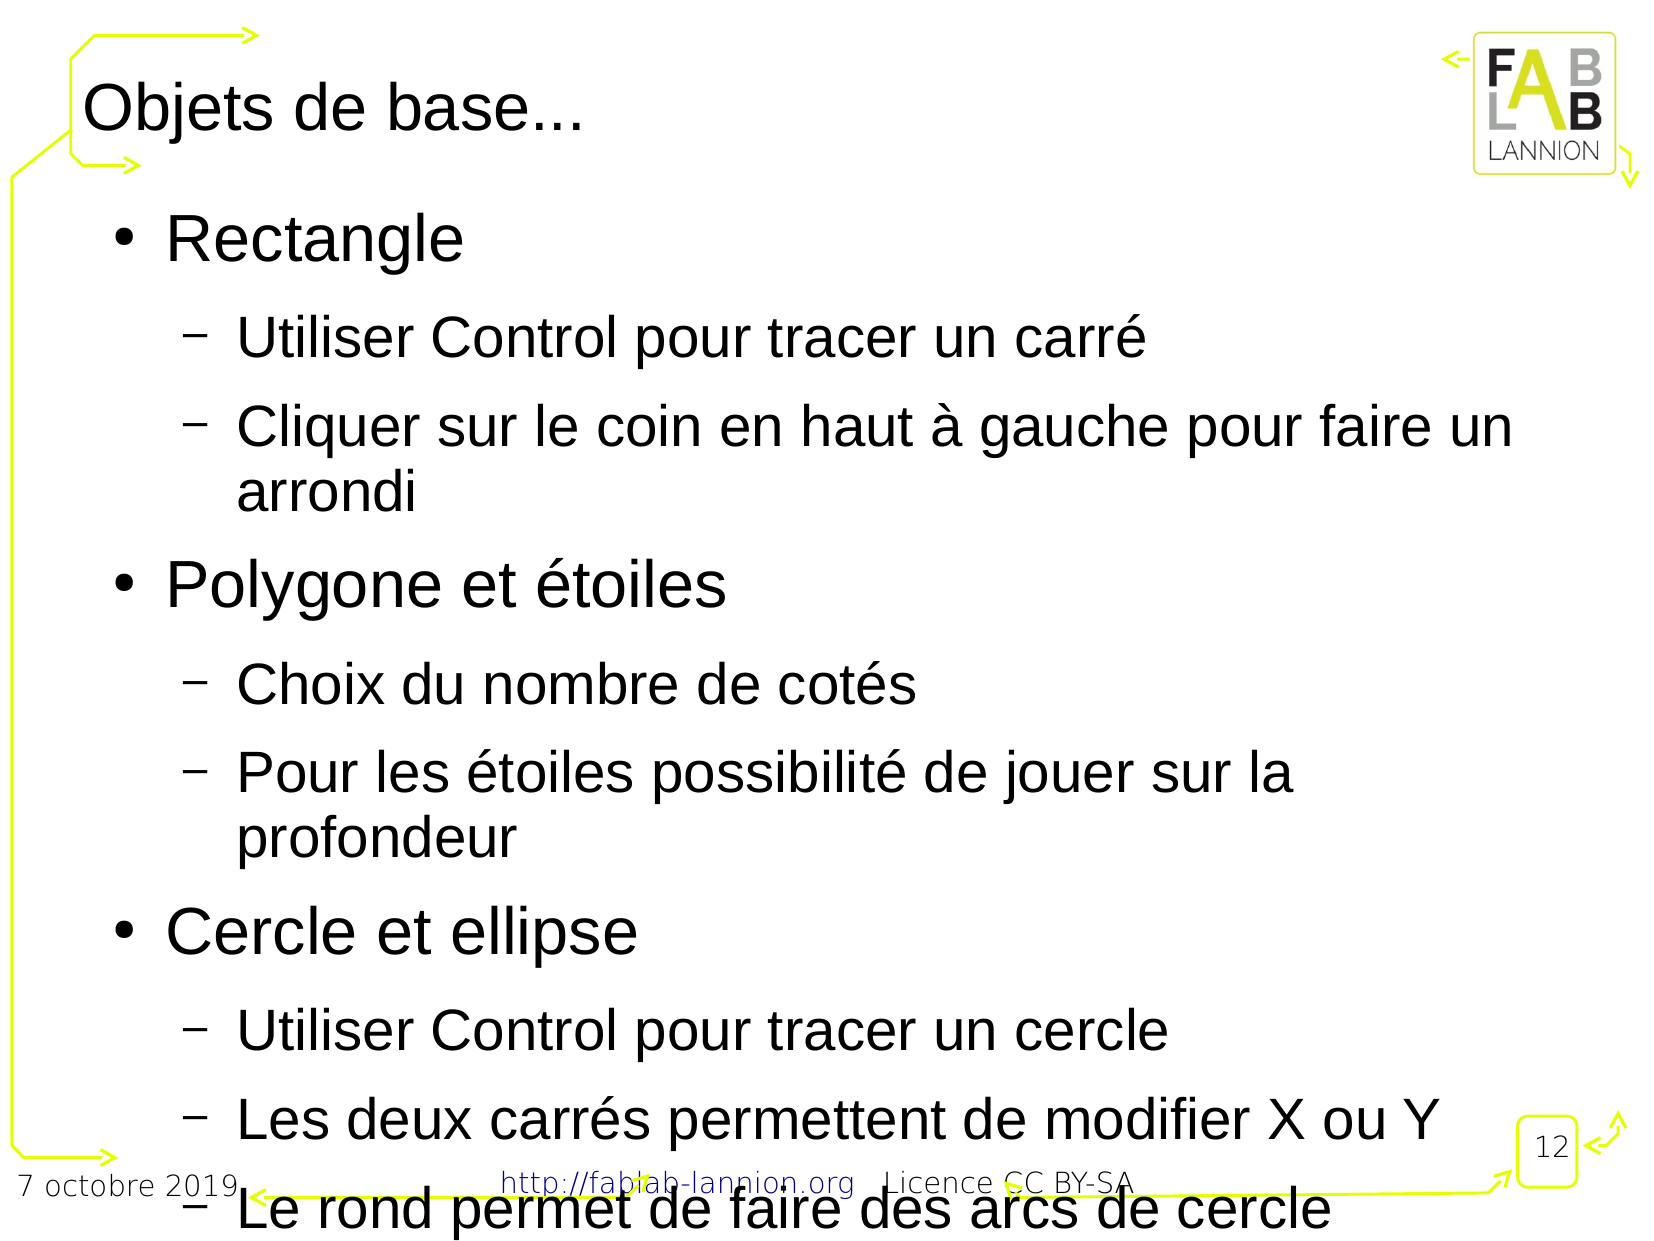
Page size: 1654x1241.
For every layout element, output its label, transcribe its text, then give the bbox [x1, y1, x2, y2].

list Rectangle Utiliser Control pour tracer un carré Cliquer sur le coin en haut à gauche pour faire un arrondi Polygone et étoiles Choix du nombre de cotés Pour les étoiles possibilité de jouer sur la profondeur Cercle et ellipse Utiliser Control pour tracer un cercle Les deux carrés permettent de modifier X ou Y Le rond permet de faire des arcs de cercle Les objets ont un contour et un remplissage Seul le contour nous intéresse pour la découpe [94, 200, 1583, 1146]
picture [1470, 29, 1619, 178]
title Objets de base... [82, 49, 1441, 166]
